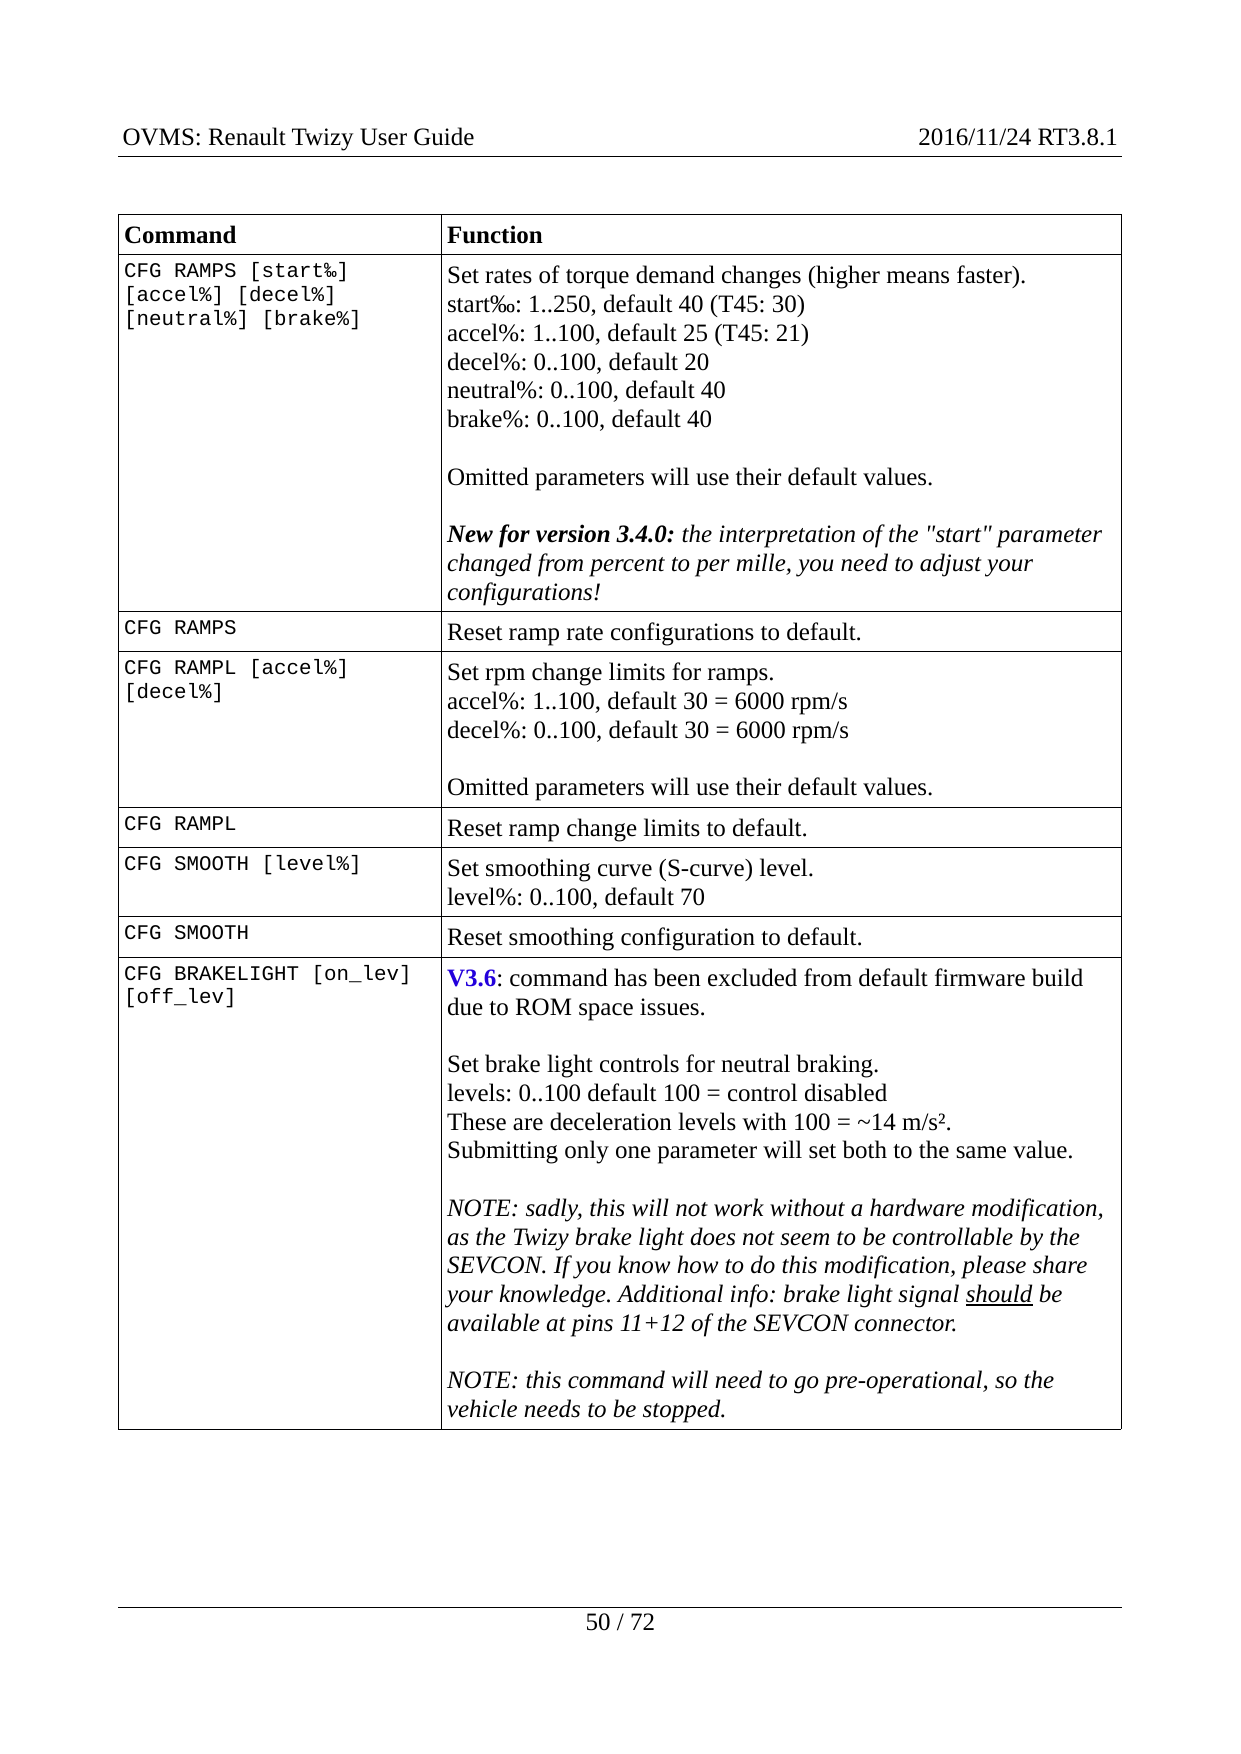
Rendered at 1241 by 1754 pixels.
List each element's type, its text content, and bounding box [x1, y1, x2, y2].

table_cell V3.6: command has been excluded from default firmware build due to ROM space issues. Set brake light controls for neutral braking. levels: 0..100 default 100 = control disabled These are deceleration levels with 100 = ~14 m/s². Submitting only one parameter will set both to the same value. NOTE: sadly, this will not work without a hardware modification, as the Twizy brake light does not seem to be controllable by the SEVCON. If you know how to do this modification, please share your knowledge. Additional info: brake light signal should be available at pins 11+12 of the SEVCON connector. NOTE: this command will need to go pre-operational, so the vehicle needs to be stopped. [442, 958, 1121, 1428]
table_cell CFG SMOOTH [119, 917, 441, 957]
table_cell CFG RAMPS [119, 612, 441, 651]
table_cell Set smoothing curve (S-curve) level. level%: 0..100, default 70 [442, 848, 1121, 916]
table_cell CFG RAMPL [accel%] [decel%] [119, 652, 441, 807]
table_cell CFG BRAKELIGHT [on_lev] [off_lev] [119, 958, 441, 1428]
table_header Function [442, 215, 1121, 254]
table_cell Reset ramp change limits to default. [442, 808, 1121, 847]
table_cell Set rpm change limits for ramps. accel%: 1..100, default 30 = 6000 rpm/s decel%: 0..100, default 30 = 6000 rpm/s Omitted parameters will use their default values. [442, 652, 1121, 807]
table_cell CFG SMOOTH [level%] [119, 848, 441, 916]
table_header Command [119, 215, 441, 254]
table_cell Reset smoothing configuration to default. [442, 917, 1121, 957]
table_cell Set rates of torque demand changes (higher means faster). start‰: 1..250, default 40 (T45: 30) accel%: 1..100, default 25 (T45: 21) decel%: 0..100, default 20 neutral%: 0..100, default 40 brake%: 0..100, default 40 Omitted parameters will use their default values. New for version 3.4.0: the interpretation of the "start" parameter changed from percent to per mille, you need to adjust your configurations! [442, 255, 1121, 611]
table_cell CFG RAMPL [119, 808, 441, 847]
table_cell Reset ramp rate configurations to default. [442, 612, 1121, 651]
table_cell CFG RAMPS [start‰] [accel%] [decel%] [neutral%] [brake%] [119, 255, 441, 611]
